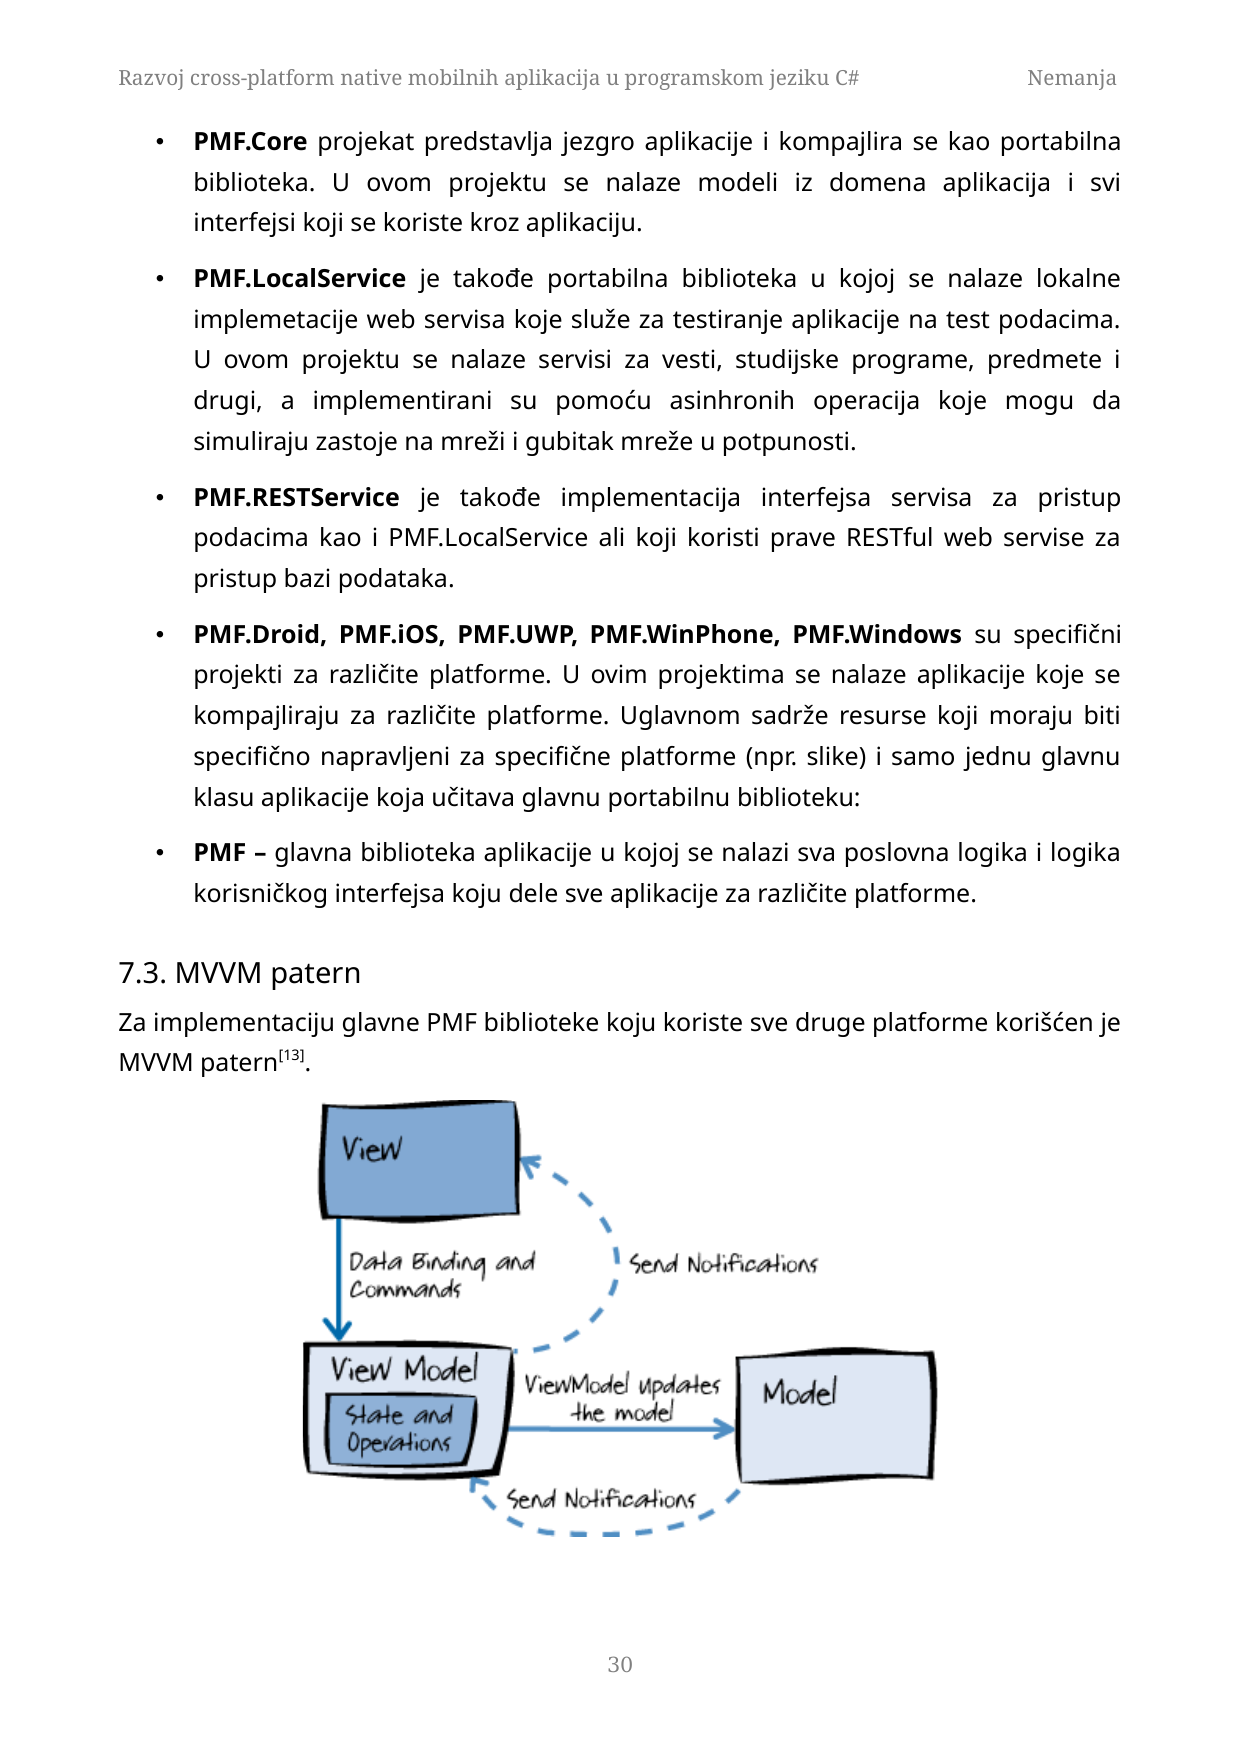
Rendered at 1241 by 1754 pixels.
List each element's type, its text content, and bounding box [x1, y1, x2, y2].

subtitle 7.3. MVVM patern [118, 952, 1122, 992]
list PMF.Core projekat predstavlja jezgro aplikacije i kompajlira se kao portabilna biblioteka. U ovom projektu se nalaze modeli iz domena aplikacija i svi interfejsi koji se koriste kroz aplikaciju. [156, 123, 1122, 239]
list PMF.Droid, PMF.iOS, PMF.UWP, PMF.WinPhone, PMF.Windows su specifični projekti za različite platforme. U ovim projektima se nalaze aplikacije koje se kompajliraju za različite platforme. Uglavnom sadrže resurse koji moraju biti specifično napravljeni za specifične platforme (npr. slike) i samo jednu glavnu klasu aplikacije koja učitava glavnu portabilnu biblioteku: [156, 616, 1122, 814]
list PMF.LocalService je takođe portabilna biblioteka u kojoj se nalaze lokalne implemetacije web servisa koje služe za testiranje aplikacije na test podacima. U ovom projektu se nalaze servisi za vesti, studijske programe, predmete i drugi, a implementirani su pomoću asinhronih operacija koje mogu da simuliraju zastoje na mreži i gubitak mreže u potpunosti. [156, 260, 1122, 458]
list PMF – glavna biblioteka aplikacije u kojoj se nalazi sva poslovna logika i logika korisničkog interfejsa koju dele sve aplikacije za različite platforme. [156, 835, 1122, 910]
list PMF.RESTService je takođe implementacija interfejsa servisa za pristup podacima kao i PMF.LocalService ali koji koristi prave RESTful web servise za pristup bazi podataka. [156, 479, 1122, 595]
picture [302, 1100, 938, 1537]
text Za implementaciju glavne PMF biblioteke koju koriste sve druge platforme korišćen je MVVM patern[13]. [118, 1004, 1122, 1079]
